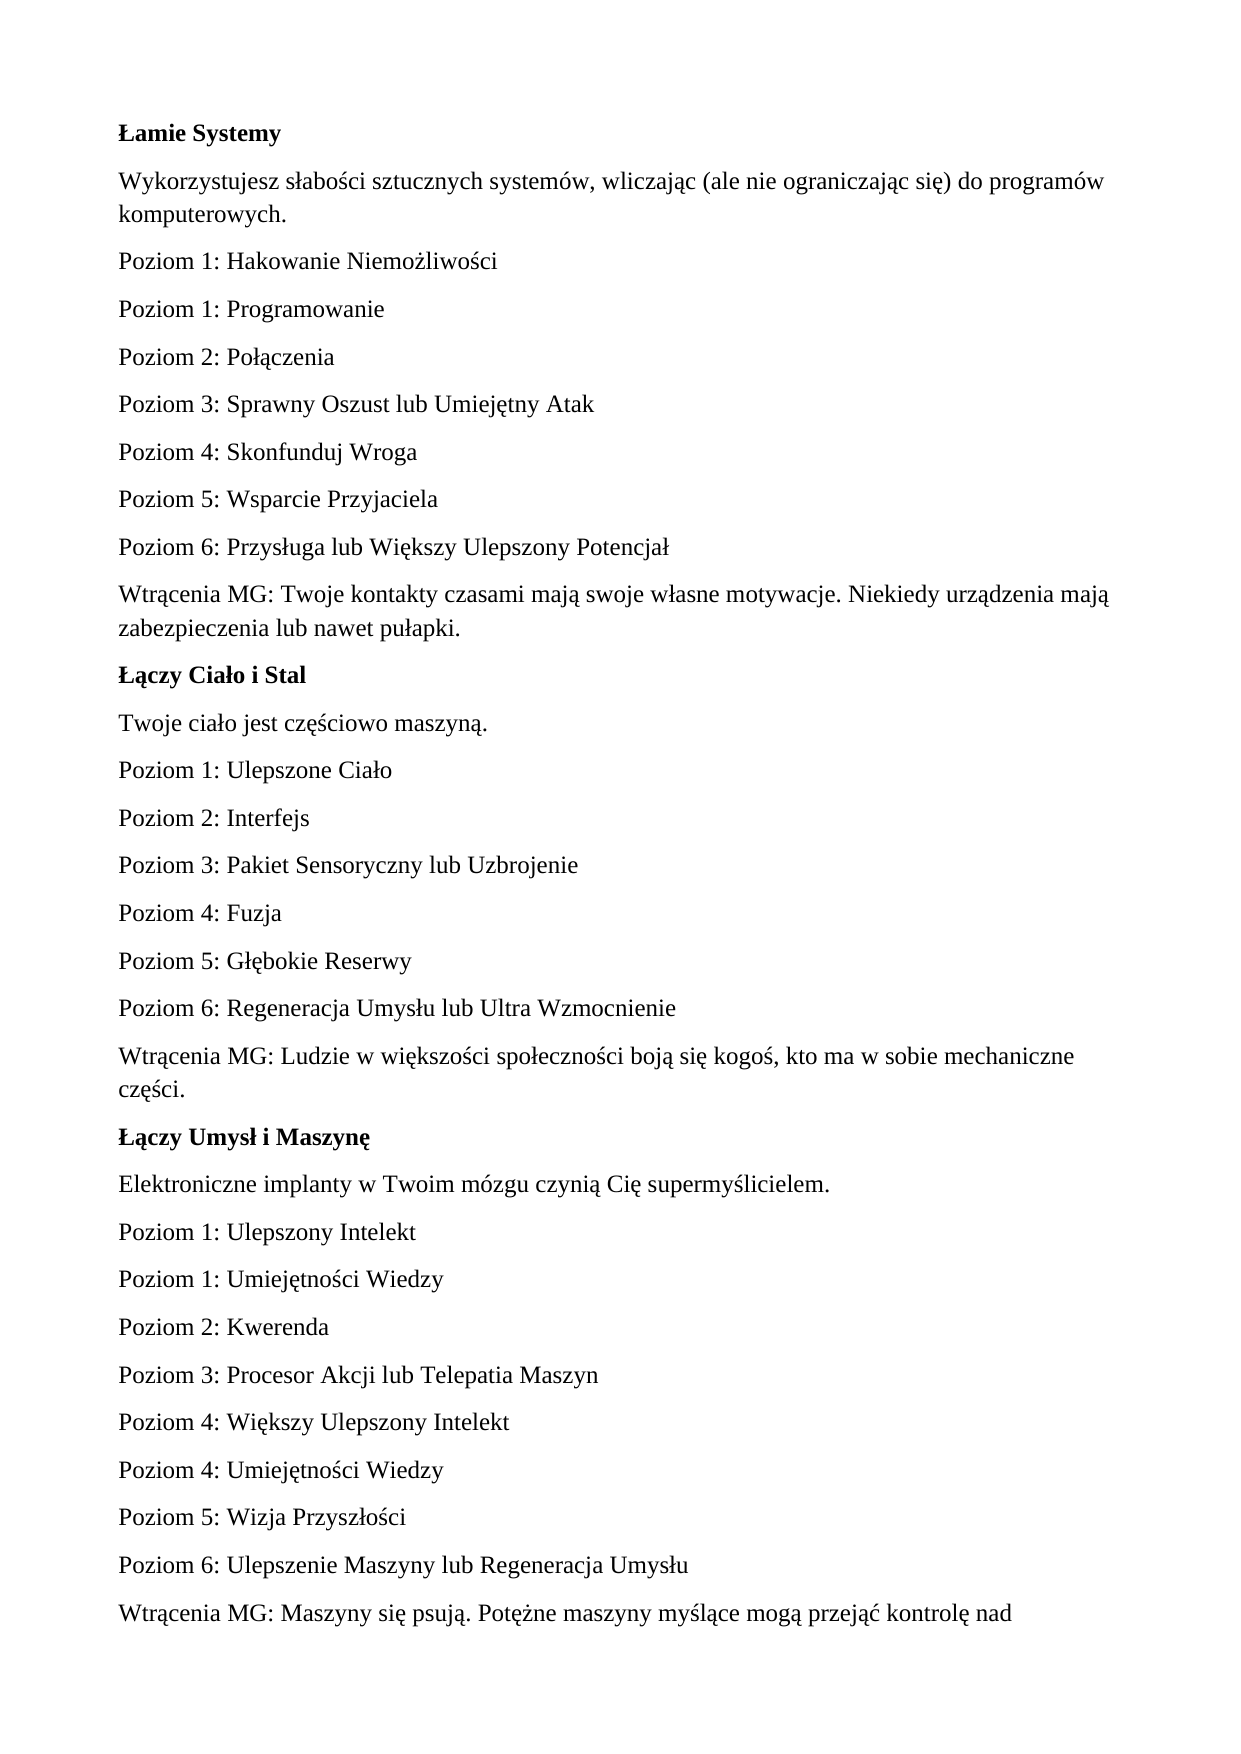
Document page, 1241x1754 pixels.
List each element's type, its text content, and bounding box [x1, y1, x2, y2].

text Poziom 1: Umiejętności Wiedzy [118, 1264, 1122, 1293]
text Poziom 5: Głębokie Reserwy [118, 946, 1122, 974]
text Poziom 6: Przysługa lub Większy Ulepszony Potencjał [118, 532, 1122, 561]
text Poziom 2: Interfejs [118, 803, 1122, 832]
text Poziom 3: Sprawny Oszust lub Umiejętny Atak [118, 389, 1122, 418]
text Poziom 4: Umiejętności Wiedzy [118, 1455, 1122, 1484]
text Łączy Ciało i Stal [118, 660, 1122, 689]
text Poziom 1: Ulepszone Ciało [118, 755, 1122, 784]
text Poziom 4: Fuzja [118, 898, 1122, 927]
text Poziom 3: Pakiet Sensoryczny lub Uzbrojenie [118, 851, 1122, 879]
text Poziom 5: Wizja Przyszłości [118, 1502, 1122, 1531]
text Łamie Systemy [118, 118, 1122, 147]
text Poziom 4: Skonfunduj Wroga [118, 437, 1122, 466]
text Poziom 2: Kwerenda [118, 1312, 1122, 1341]
text Wykorzystujesz słabości sztucznych systemów, wliczając (ale nie ograniczając się) do programów komputerowych. [118, 166, 1122, 227]
text Wtrącenia MG: Maszyny się psują. Potężne maszyny myślące mogą przejąć kontrolę nad [118, 1598, 1122, 1626]
text Elektroniczne implanty w Twoim mózgu czynią Cię supermyślicielem. [118, 1169, 1122, 1198]
text Twoje ciało jest częściowo maszyną. [118, 708, 1122, 737]
text Wtrącenia MG: Twoje kontakty czasami mają swoje własne motywacje. Niekiedy urządzenia mają zabezpieczenia lub nawet pułapki. [118, 579, 1122, 641]
text Poziom 1: Ulepszony Intelekt [118, 1217, 1122, 1246]
text Poziom 1: Programowanie [118, 294, 1122, 323]
text Poziom 1: Hakowanie Niemożliwości [118, 246, 1122, 275]
text Poziom 3: Procesor Akcji lub Telepatia Maszyn [118, 1360, 1122, 1388]
text Łączy Umysł i Maszynę [118, 1122, 1122, 1150]
text Poziom 6: Regeneracja Umysłu lub Ultra Wzmocnienie [118, 993, 1122, 1022]
text Poziom 4: Większy Ulepszony Intelekt [118, 1407, 1122, 1436]
text Poziom 6: Ulepszenie Maszyny lub Regeneracja Umysłu [118, 1550, 1122, 1579]
text Wtrącenia MG: Ludzie w większości społeczności boją się kogoś, kto ma w sobie mechaniczne części. [118, 1041, 1122, 1103]
text Poziom 5: Wsparcie Przyjaciela [118, 484, 1122, 513]
text Poziom 2: Połączenia [118, 342, 1122, 370]
